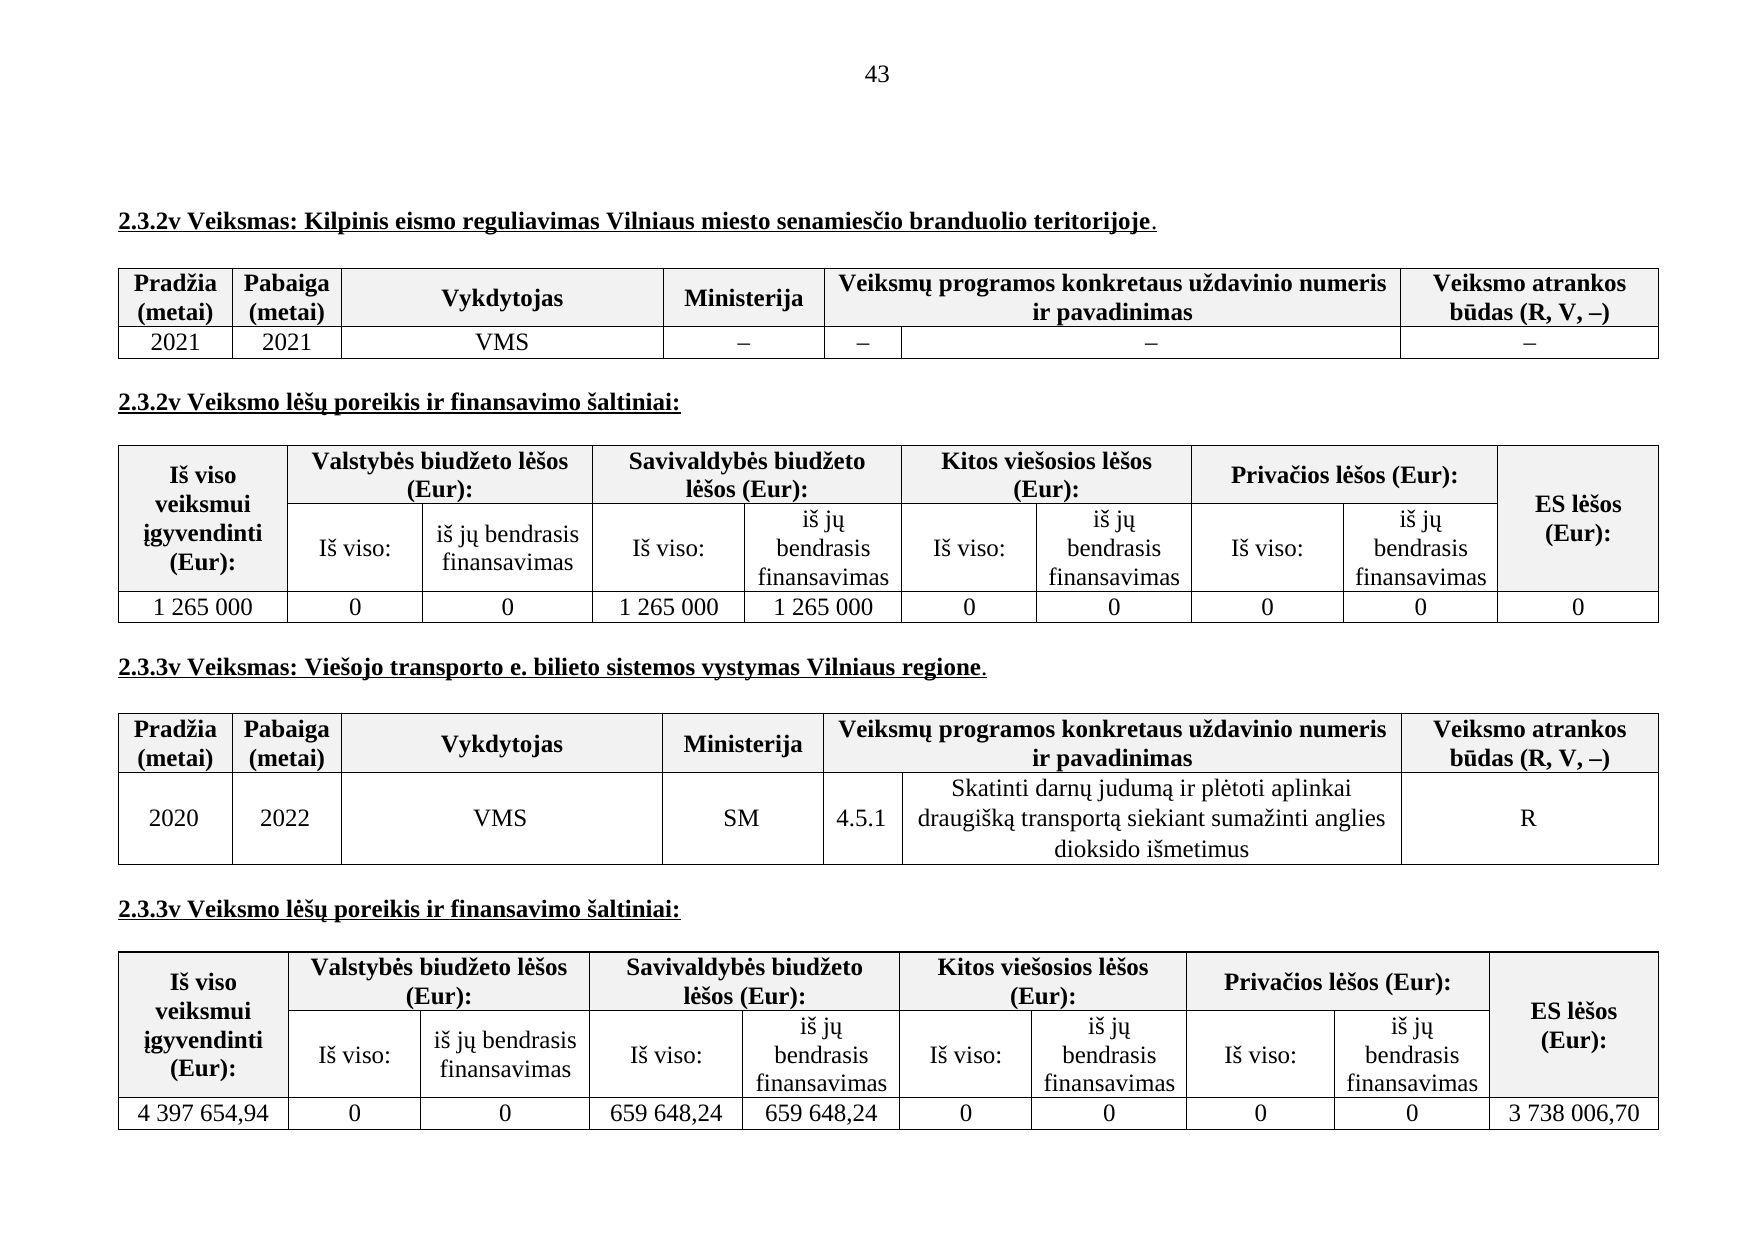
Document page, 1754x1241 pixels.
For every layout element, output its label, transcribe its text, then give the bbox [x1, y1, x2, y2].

table_cell iš jų bendrasis finansavimas [1344, 504, 1497, 591]
table_cell 0 [1032, 1098, 1186, 1129]
table_header ES lėšos (Eur): [1490, 953, 1658, 1097]
table_cell 0 [900, 1098, 1031, 1129]
table_cell 0 [1344, 592, 1497, 622]
text 2.3.3v Veiksmas: Viešojo transporto e. bilieto sistemos vystymas Vilniaus regione. [118, 652, 1636, 681]
table_cell – [902, 327, 1400, 357]
table_cell 0 [289, 1098, 420, 1129]
table_cell Iš viso: [900, 1011, 1031, 1097]
table_cell iš jų bendrasis finansavimas [745, 504, 901, 591]
table_header Valstybės biudžeto lėšos (Eur): [288, 446, 592, 503]
table_cell 659 648,24 [590, 1098, 742, 1129]
table_cell VMS [342, 773, 662, 864]
table_cell 2021 [233, 327, 341, 357]
table_cell – [825, 327, 901, 357]
table_cell 3 738 006,70 [1490, 1098, 1658, 1129]
table_cell SM [663, 773, 823, 864]
table_cell iš jų bendrasis finansavimas [1032, 1011, 1186, 1097]
table_cell 0 [421, 1098, 589, 1129]
table_cell – [1401, 327, 1658, 357]
table_cell iš jų bendrasis finansavimas [423, 504, 592, 591]
table_header Vykdytojas [342, 269, 663, 326]
table_header Kitos viešosios lėšos (Eur): [900, 953, 1186, 1010]
table_cell 0 [1187, 1098, 1334, 1129]
text 2.3.2v Veiksmas: Kilpinis eismo reguliavimas Vilniaus miesto senamiesčio branduolio teritorijoje. [118, 206, 1636, 235]
table_header Kitos viešosios lėšos (Eur): [902, 446, 1191, 503]
table_header Valstybės biudžeto lėšos (Eur): [289, 953, 589, 1010]
table_header Veiksmo atrankos būdas (R, V, –) [1401, 269, 1658, 326]
table_cell Iš viso: [288, 504, 422, 591]
table_header Iš viso veiksmui įgyvendinti (Eur): [119, 953, 288, 1097]
table_cell 0 [288, 592, 422, 622]
table_header Savivaldybės biudžeto lėšos (Eur): [593, 446, 901, 503]
text 2.3.3v Veiksmo lėšų poreikis ir finansavimo šaltiniai: [118, 894, 1636, 923]
table_cell 659 648,24 [743, 1098, 899, 1129]
table_cell 2022 [233, 773, 341, 864]
table_header Veiksmo atrankos būdas (R, V, –) [1402, 714, 1658, 772]
table_cell 1 265 000 [593, 592, 744, 622]
text 2.3.2v Veiksmo lėšų poreikis ir finansavimo šaltiniai: [118, 387, 1636, 416]
table_header Pabaiga (metai) [233, 269, 341, 326]
table_header Vykdytojas [342, 714, 662, 772]
table_cell iš jų bendrasis finansavimas [1037, 504, 1191, 591]
table_cell – [664, 327, 824, 357]
table_header Pradžia (metai) [119, 714, 232, 772]
table_cell 0 [1498, 592, 1658, 622]
table_cell Iš viso: [593, 504, 744, 591]
table_header Pradžia (metai) [119, 269, 232, 326]
table_header Veiksmų programos konkretaus uždavinio numeris ir pavadinimas [825, 269, 1400, 326]
table_cell 2020 [119, 773, 232, 864]
table_cell Iš viso: [289, 1011, 420, 1097]
table_header Veiksmų programos konkretaus uždavinio numeris ir pavadinimas [824, 714, 1401, 772]
table_cell R [1402, 773, 1658, 864]
table_header Savivaldybės biudžeto lėšos (Eur): [590, 953, 899, 1010]
table_header Iš viso veiksmui įgyvendinti (Eur): [119, 446, 287, 591]
table_cell Skatinti darnų judumą ir plėtoti aplinkai draugišką transportą siekiant sumažinti anglies dioksido išmetimus [903, 773, 1401, 864]
table_cell 1 265 000 [119, 592, 287, 622]
table_cell iš jų bendrasis finansavimas [421, 1011, 589, 1097]
table_cell 0 [1037, 592, 1191, 622]
table_cell Iš viso: [590, 1011, 742, 1097]
table_cell 1 265 000 [745, 592, 901, 622]
table_cell iš jų bendrasis finansavimas [743, 1011, 899, 1097]
table_cell iš jų bendrasis finansavimas [1335, 1011, 1489, 1097]
table_header Privačios lėšos (Eur): [1192, 446, 1497, 503]
table_header Ministerija [663, 714, 823, 772]
table_header ES lėšos (Eur): [1498, 446, 1658, 591]
table_cell Iš viso: [1187, 1011, 1334, 1097]
table_cell 0 [902, 592, 1036, 622]
table_cell 0 [423, 592, 592, 622]
table_header Pabaiga (metai) [233, 714, 341, 772]
table_cell Iš viso: [902, 504, 1036, 591]
table_header Privačios lėšos (Eur): [1187, 953, 1489, 1010]
table_cell 0 [1192, 592, 1343, 622]
table_cell 0 [1335, 1098, 1489, 1129]
table_cell 4.5.1 [824, 773, 902, 864]
table_cell Iš viso: [1192, 504, 1343, 591]
table_header Ministerija [664, 269, 824, 326]
table_cell 4 397 654,94 [119, 1098, 288, 1129]
table_cell 2021 [119, 327, 232, 357]
table_cell VMS [342, 327, 663, 357]
